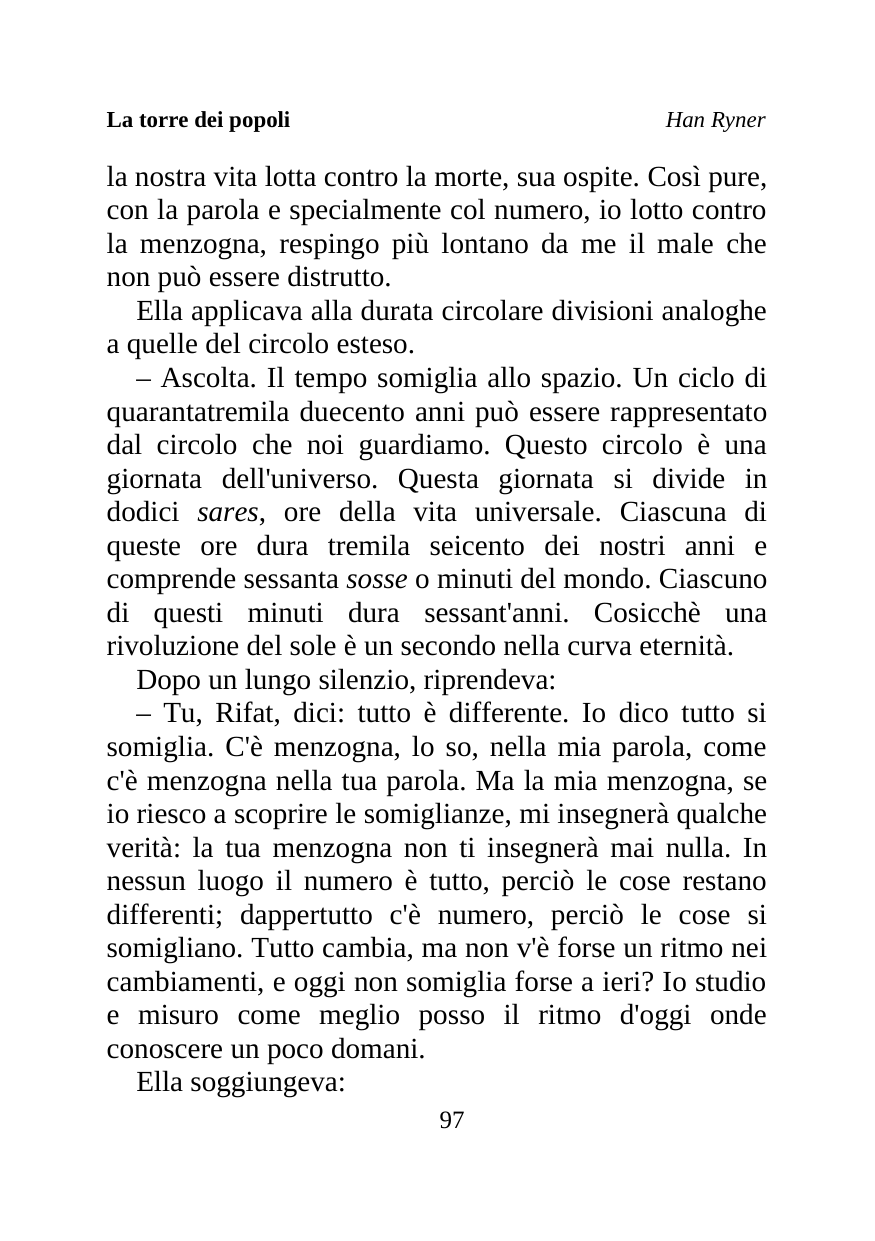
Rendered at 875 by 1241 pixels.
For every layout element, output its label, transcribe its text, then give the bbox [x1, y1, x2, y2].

text Ella applicava alla durata circolare divisioni analoghe a quelle del circolo esteso. [106, 293, 768, 360]
text – Ascolta. Il tempo somiglia allo spazio. Un ciclo di quarantatremila duecento anni può essere rappresentato dal circolo che noi guardiamo. Questo circolo è una giornata dell'universo. Questa giornata si divide in dodici sares, ore della vita universale. Ciascuna di queste ore dura tremila seicento dei nostri anni e comprende sessanta sosse o minuti del mondo. Ciascuno di questi minuti dura sessant'anni. Cosicchè una rivoluzione del sole è un secondo nella curva eternità. [106, 360, 768, 662]
text Dopo un lungo silenzio, riprendeva: [106, 662, 768, 696]
text la nostra vita lotta contro la morte, sua ospite. Così pure, con la parola e specialmente col numero, io lotto contro la menzogna, respingo più lontano da me il male che non può essere distrutto. [106, 159, 768, 293]
text – Tu, Rifat, dici: tutto è differente. Io dico tutto si somiglia. C'è menzogna, lo so, nella mia parola, come c'è menzogna nella tua parola. Ma la mia menzogna, se io riesco a scoprire le somiglianze, mi insegnerà qualche verità: la tua menzogna non ti insegnerà mai nulla. In nessun luogo il numero è tutto, perciò le cose restano differenti; dappertutto c'è numero, perciò le cose si somigliano. Tutto cambia, ma non v'è forse un ritmo nei cambiamenti, e oggi non somiglia forse a ieri? Io studio e misuro come meglio posso il ritmo d'oggi onde conoscere un poco domani. [106, 696, 768, 1064]
text Ella soggiungeva: [106, 1064, 768, 1098]
